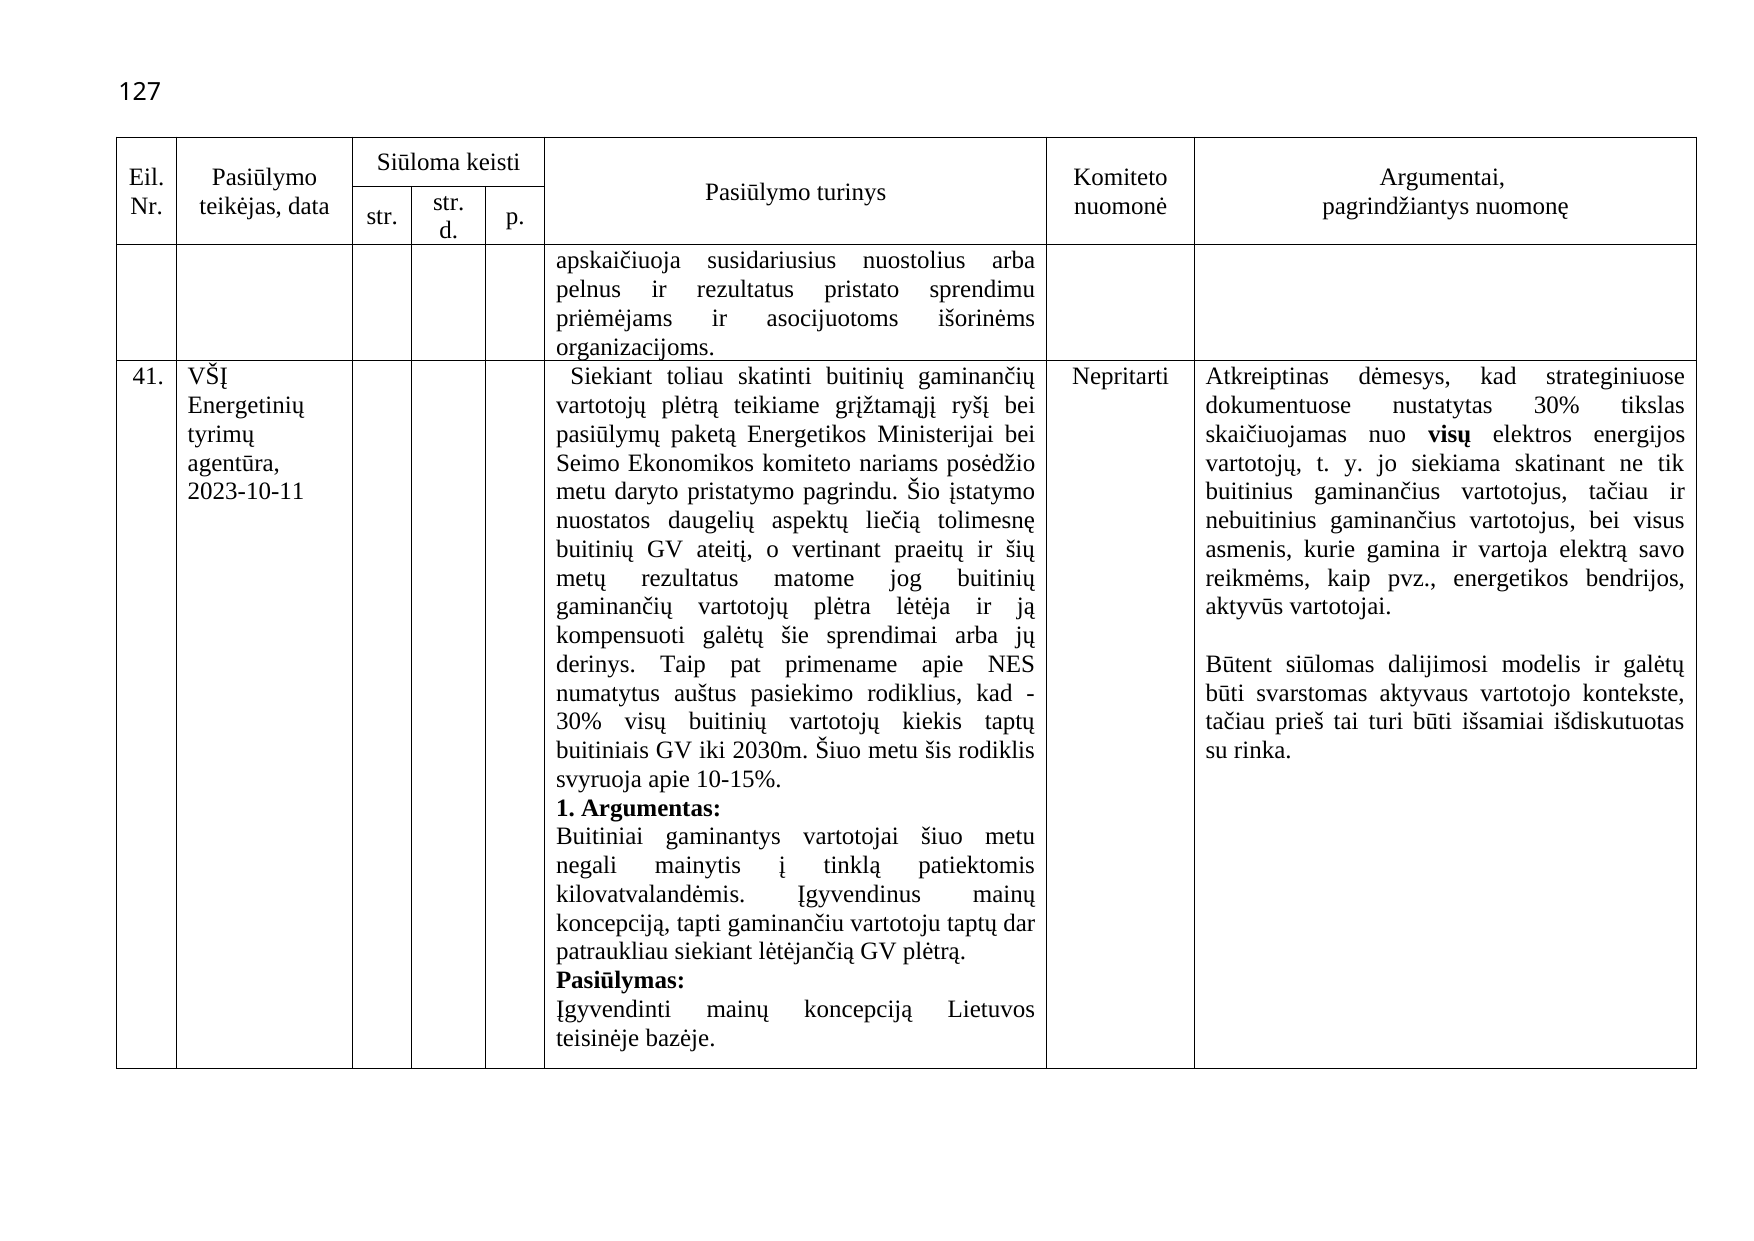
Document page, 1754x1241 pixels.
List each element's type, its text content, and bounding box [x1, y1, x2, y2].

table_header Pasiūlymo turinys [545, 138, 1046, 244]
table_cell str. d. [412, 187, 485, 244]
table_cell 41. [117, 361, 176, 1068]
table_cell VŠĮ Energetinių tyrimų agentūra, 2023-10-11 [177, 361, 352, 1068]
table_cell str. [353, 187, 411, 244]
table_cell Atkreiptinas dėmesys, kad strateginiuose dokumentuose nustatytas 30% tikslas skaičiuojamas nuo visų elektros energijos vartotojų, t. y. jo siekiama skatinant ne tik buitinius gaminančius vartotojus, tačiau ir nebuitinius gaminančius vartotojus, bei visus asmenis, kurie gamina ir vartoja elektrą savo reikmėms, kaip pvz., energetikos bendrijos, aktyvūs vartotojai. Būtent siūlomas dalijimosi modelis ir galėtų būti svarstomas aktyvaus vartotojo kontekste, tačiau prieš tai turi būti išsamiai išdiskutuotas su rinka. [1195, 361, 1696, 1068]
table_header Eil. Nr. [117, 138, 176, 244]
table_cell [177, 245, 352, 360]
table_cell [353, 361, 411, 1068]
table_header Pasiūlymo teikėjas, data [177, 138, 352, 244]
table_cell [1047, 245, 1194, 360]
table_cell [486, 361, 544, 1068]
table_cell [353, 245, 411, 360]
table_cell [412, 361, 485, 1068]
table_header Siūloma keisti [353, 138, 544, 186]
table_cell [412, 245, 485, 360]
table_cell apskaičiuoja susidariusius nuostolius arba pelnus ir rezultatus pristato sprendimu priėmėjams ir asocijuotoms išorinėms organizacijoms. [545, 245, 1046, 360]
table_cell Siekiant toliau skatinti buitinių gaminančių vartotojų plėtrą teikiame grįžtamąjį ryšį bei pasiūlymų paketą Energetikos Ministerijai bei Seimo Ekonomikos komiteto nariams posėdžio metu daryto pristatymo pagrindu. Šio įstatymo nuostatos daugelių aspektų liečią tolimesnę buitinių GV ateitį, o vertinant praeitų ir šių metų rezultatus matome jog buitinių gaminančių vartotojų plėtra lėtėja ir ją kompensuoti galėtų šie sprendimai arba jų derinys. Taip pat primename apie NES numatytus auštus pasiekimo rodiklius, kad - 30% visų buitinių vartotojų kiekis taptų buitiniais GV iki 2030m. Šiuo metu šis rodiklis svyruoja apie 10-15%. 1. Argumentas: Buitiniai gaminantys vartotojai šiuo metu negali mainytis į tinklą patiektomis kilovatvalandėmis. Įgyvendinus mainų koncepciją, tapti gaminančiu vartotoju taptų dar patraukliau siekiant lėtėjančią GV plėtrą. Pasiūlymas: Įgyvendinti mainų koncepciją Lietuvos teisinėje bazėje. [545, 361, 1046, 1068]
table_cell [486, 245, 544, 360]
table_header Argumentai, pagrindžiantys nuomonę [1195, 138, 1696, 244]
table_cell p. [486, 187, 544, 244]
table_cell Nepritarti [1047, 361, 1194, 1068]
table_cell [117, 245, 176, 360]
table_header Komiteto nuomonė [1047, 138, 1194, 244]
table_cell [1195, 245, 1696, 360]
